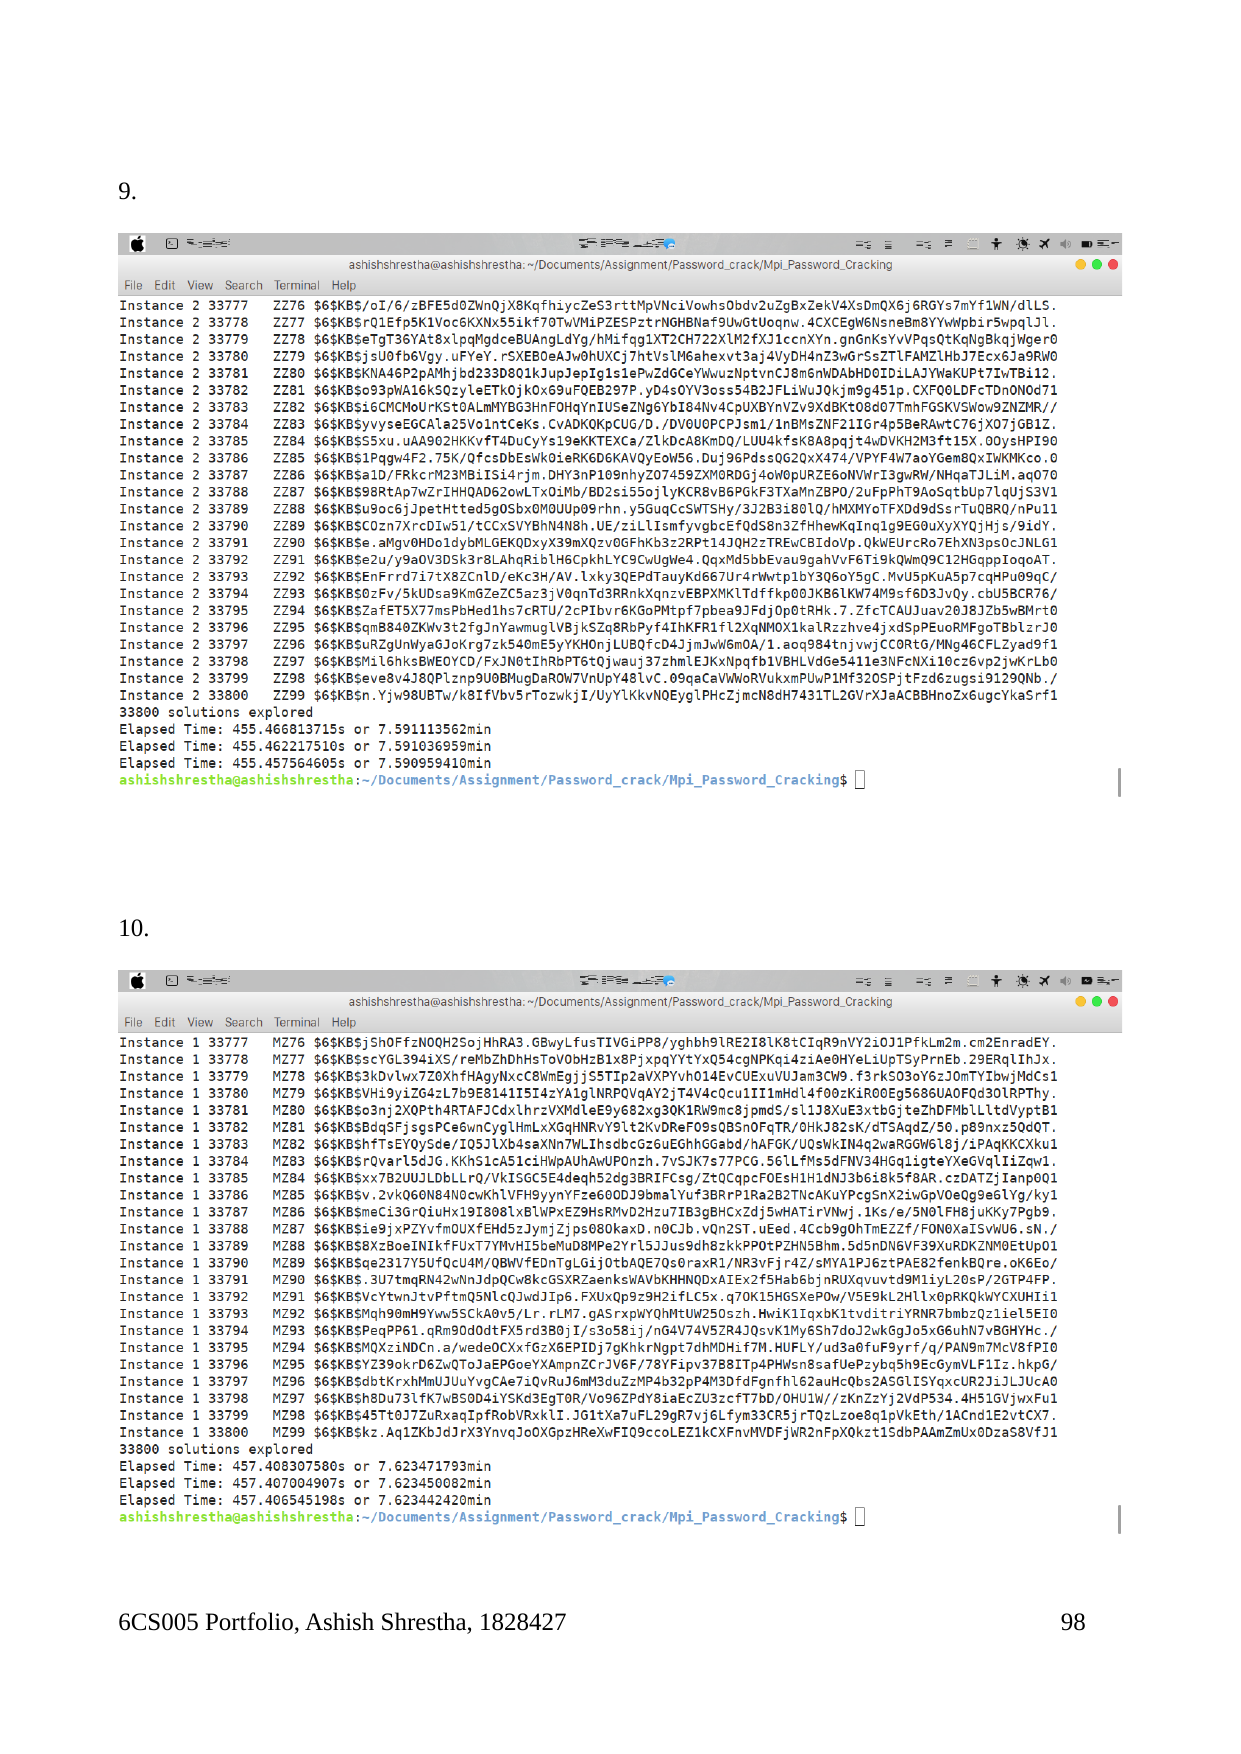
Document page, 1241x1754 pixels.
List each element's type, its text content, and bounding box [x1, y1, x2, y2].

text 9. [118, 176, 1122, 205]
picture [118, 970, 1123, 1536]
picture [118, 233, 1123, 799]
text 10. [118, 913, 1122, 942]
